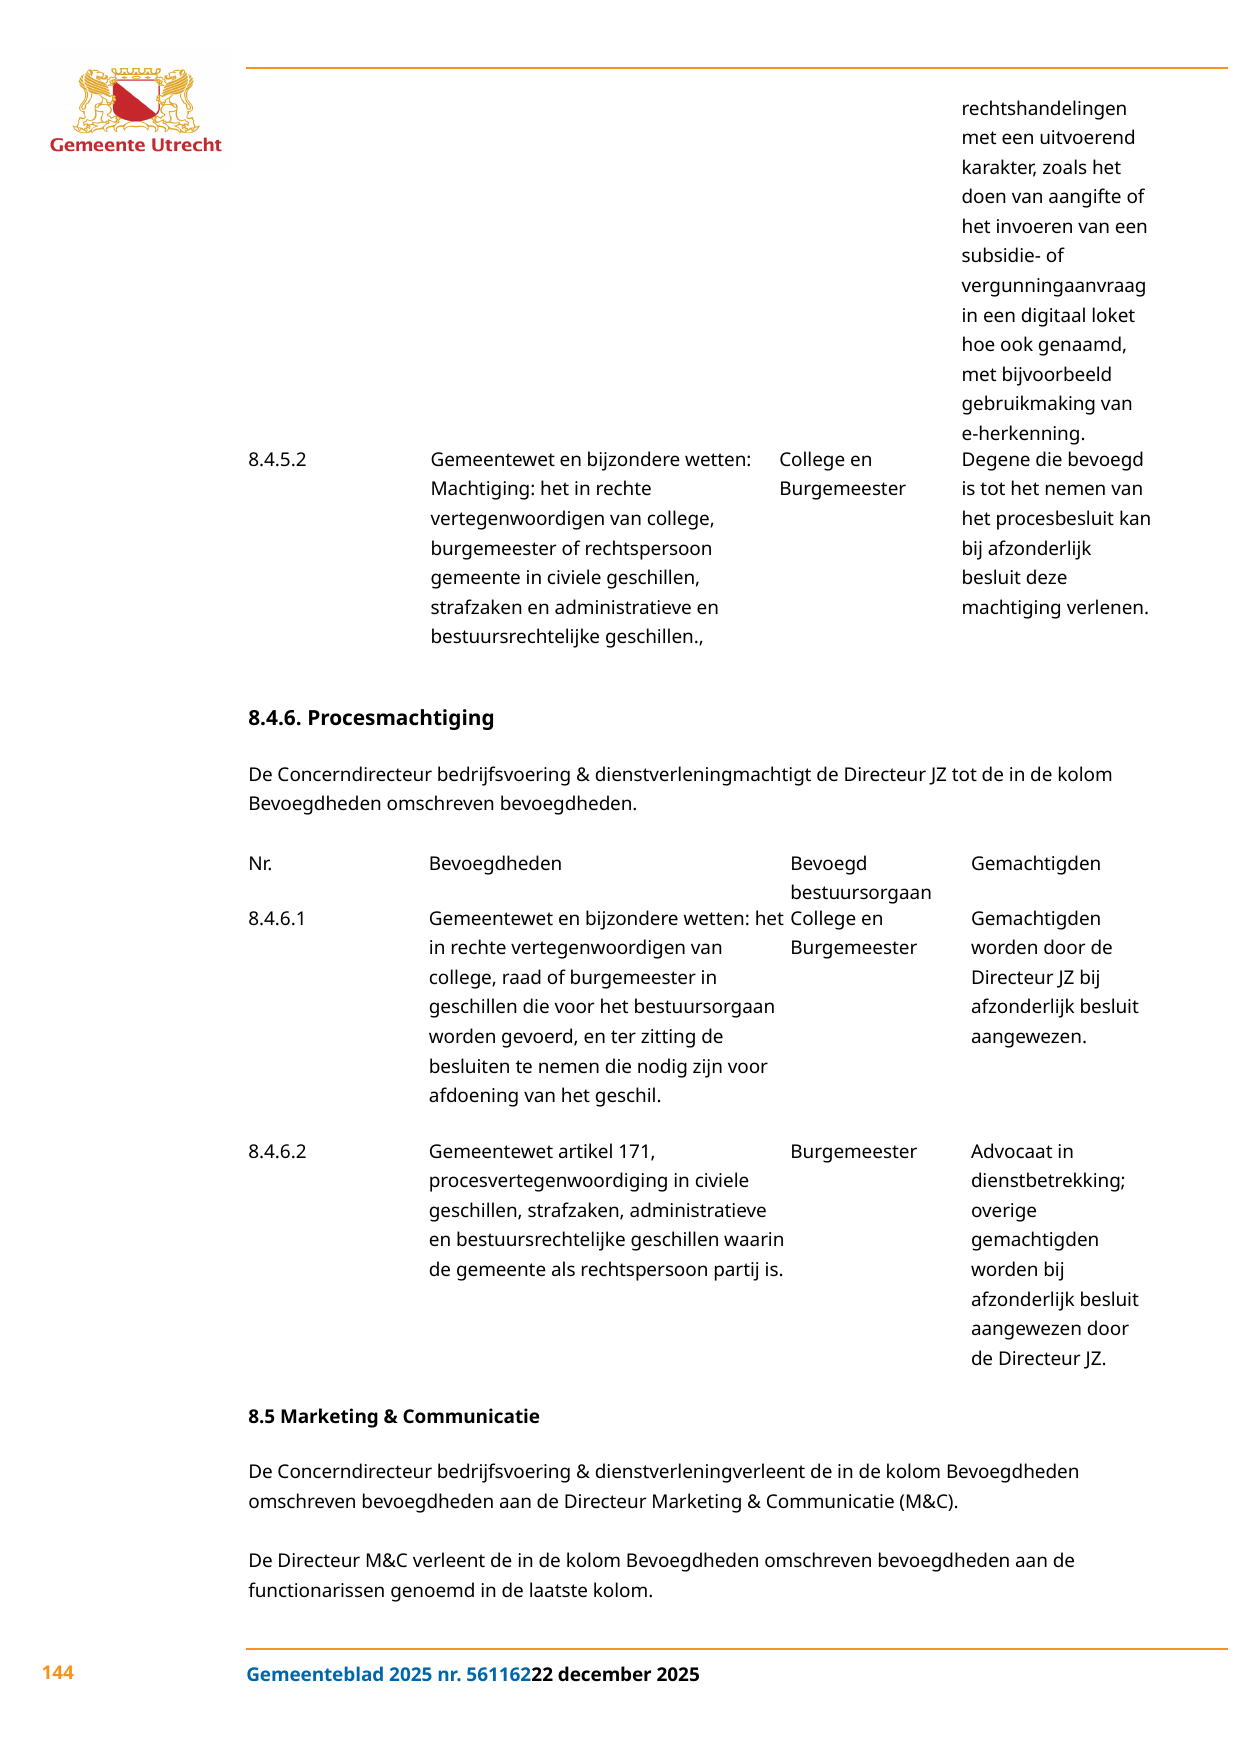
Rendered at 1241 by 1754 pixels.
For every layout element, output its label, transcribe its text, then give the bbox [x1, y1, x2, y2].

table_cell Burgemeester [790, 1138, 971, 1371]
table_cell [248, 95, 430, 446]
table_cell [430, 95, 779, 446]
table_cell Advocaat in dienstbetrekking; overige gemachtigden worden bij afzonderlijk besluit aangewezen door de Directeur JZ. [971, 1138, 1152, 1371]
table_cell Gemeentewet en bijzondere wetten: het in rechte vertegenwoordigen van college, raad of burgemeester in geschillen die voor het bestuursorgaan worden gevoerd, en ter zitting de besluiten te nemen die nodig zijn voor afdoening van het geschil. [429, 905, 790, 1138]
table_cell 8.4.6.2 [248, 1138, 429, 1371]
table_cell [779, 95, 961, 446]
text 8.5 Marketing & Communicatie [248, 1403, 1152, 1429]
table_cell College en Burgemeester [790, 905, 971, 1138]
text 8.4.6. Procesmachtiging [248, 703, 1152, 731]
text De Concerndirecteur bedrijfsvoering & dienstverleningmachtigt de Directeur JZ tot de in de kolom Bevoegdheden omschreven bevoegdheden. [248, 761, 1152, 816]
table_cell Gemachtigden worden door de Directeur JZ bij afzonderlijk besluit aangewezen. [971, 905, 1152, 1138]
text De Directeur M&C verleent de in de kolom Bevoegdheden omschreven bevoegdheden aan de functionarissen genoemd in de laatste kolom. [248, 1547, 1152, 1603]
table_header Bevoegd bestuursorgaan [790, 850, 971, 905]
table_cell Degene die bevoegd is tot het nemen van het procesbesluit kan bij afzonderlijk besluit deze machtiging verlenen. [961, 446, 1152, 649]
table_cell 8.4.6.1 [248, 905, 429, 1138]
table_header Bevoegdheden [429, 850, 790, 905]
table_cell 8.4.5.2 [248, 446, 430, 649]
table_cell College en Burgemeester [779, 446, 961, 649]
table_cell Gemeentewet en bijzondere wetten: Machtiging: het in rechte vertegenwoordigen van college, burgemeester of rechtspersoon gemeente in civiele geschillen, strafzaken en administratieve en bestuursrechtelijke geschillen., [430, 446, 779, 649]
table_cell Gemeentewet artikel 171, procesvertegenwoordiging in civiele geschillen, strafzaken, administratieve en bestuursrechtelijke geschillen waarin de gemeente als rechtspersoon partij is. [429, 1138, 790, 1371]
table_header Gemachtigden [971, 850, 1152, 905]
table_header Nr. [248, 850, 429, 905]
table_cell rechtshandelingen met een uitvoerend karakter, zoals het doen van aangifte of het invoeren van een subsidie- of vergunningaanvraag in een digitaal loket hoe ook genaamd, met bijvoorbeeld gebruikmaking van e-herkenning. [961, 95, 1152, 446]
text De Concerndirecteur bedrijfsvoering & dienstverleningverleent de in de kolom Bevoegdheden omschreven bevoegdheden aan de Directeur Marketing & Communicatie (M&C). [248, 1459, 1152, 1514]
picture [41, 47, 231, 172]
